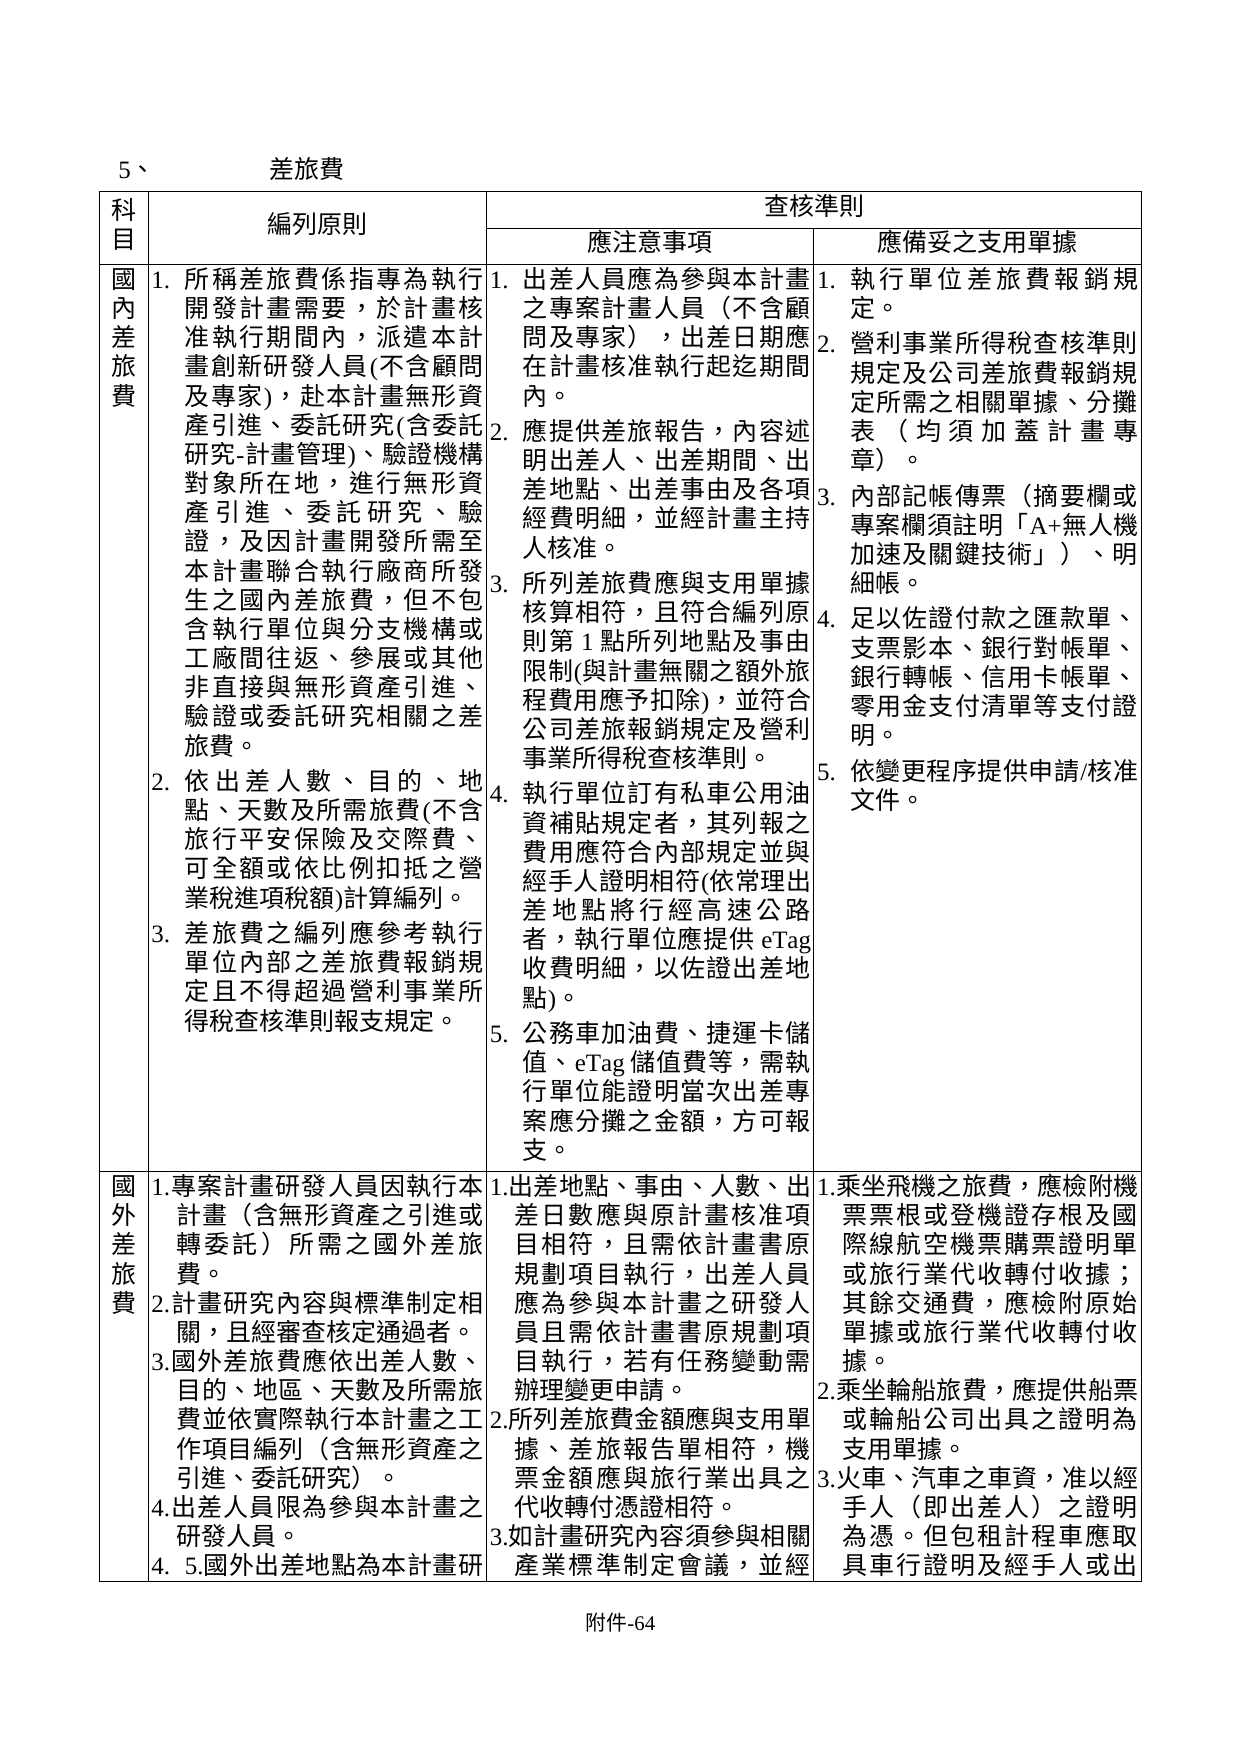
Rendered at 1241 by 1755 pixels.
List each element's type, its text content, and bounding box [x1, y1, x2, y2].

table_header 編列原則 [149, 192, 486, 264]
table_cell 出差人員應為參與本計畫之專案計畫人員（不含顧問及專家），出差日期應在計畫核准執行起迄期間內。 應提供差旅報告，內容述眀出差人、出差期間、出差地點、出差事由及各項經費明細，並經計畫主持人核准。 所列差旅費應與支用單據核算相符，且符合編列原則第1點所列地點及事由限制(與計畫無關之額外旅程費用應予扣除)，並符合公司差旅報銷規定及營利事業所得稅查核準則。 執行單位訂有私車公用油資補貼規定者，其列報之費用應符合內部規定並與經手人證明相符(依常理出差地點將行經高速公路者，執行單位應提供eTag收費明細，以佐證出差地點)。 公務車加油費、捷運卡儲值、eTag儲值費等，需執行單位能證明當次出差專案應分攤之金額，方可報支。 [487, 265, 813, 1171]
table_cell 1.出差地點、事由、人數、出差日數應與原計畫核准項目相符，且需依計畫書原規劃項目執行，出差人員應為參與本計畫之研發人員且需依計畫書原規劃項目執行，若有任務變動需辦理變更申請。 2.所列差旅費金額應與支用單據、差旅報告單相符，機票金額應與旅行業出具之代收轉付憑證相符。 3.如計畫研究內容須參與相關產業標準制定會議，並經 [487, 1172, 813, 1581]
table_cell 應注意事項 [487, 229, 813, 264]
table_cell 執行單位差旅費報銷規定。 營利事業所得稅查核準則規定及公司差旅費報銷規定所需之相關單據、分攤表（均須加蓋計畫專章）。 內部記帳傳票（摘要欄或專案欄須註明「A+無人機加速及關鍵技術」）、明細帳。 足以佐證付款之匯款單、支票影本、銀行對帳單、銀行轉帳、信用卡帳單、零用金支付清單等支付證明。 依變更程序提供申請/核准文件。 [814, 265, 1141, 1171]
table_cell 國內差旅費 [100, 265, 148, 1171]
table_cell 1.乘坐飛機之旅費，應檢附機票票根或登機證存根及國際線航空機票購票證明單或旅行業代收轉付收據；其餘交通費，應檢附原始單據或旅行業代收轉付收據。 2.乘坐輪船旅費，應提供船票或輪船公司出具之證明為支用單據。 3.火車、汽車之車資，准以經手人（即出差人）之證明為憑。但包租計程車應取具車行證明及經手人或出 [814, 1172, 1141, 1581]
table_header 查核準則 [487, 192, 1141, 227]
table_cell 所稱差旅費係指專為執行開發計畫需要，於計畫核准執行期間內，派遣本計畫創新研發人員(不含顧問及專家)，赴本計畫無形資產引進、委託研究(含委託研究-計畫管理)、驗證機構對象所在地，進行無形資產引進、委託研究、驗證，及因計畫開發所需至本計畫聯合執行廠商所發生之國內差旅費，但不包含執行單位與分支機構或工廠間往返、參展或其他非直接與無形資產引進、驗證或委託研究相關之差旅費。 依出差人數、目的、地點、天數及所需旅費(不含旅行平安保險及交際費、可全額或依比例扣抵之營業稅進項稅額)計算編列。 差旅費之編列應參考執行單位內部之差旅費報銷規定且不得超過營利事業所得稅查核準則報支規定。 [149, 265, 486, 1171]
table_cell 1.專案計畫研發人員因執行本計畫（含無形資產之引進或轉委託）所需之國外差旅費。 2.計畫研究內容與標準制定相關，且經審查核定通過者。 3.國外差旅費應依出差人數、目的、地區、天數及所需旅費並依實際執行本計畫之工作項目編列（含無形資產之引進、委託研究）。 4.出差人員限為參與本計畫之研發人員。 5.國外出差地點為本計畫研 [149, 1172, 486, 1581]
table_cell 應備妥之支用單據 [814, 229, 1141, 264]
table_header 科目 [100, 192, 148, 264]
list 差旅費 [118, 156, 1122, 185]
table_cell 國外差旅費 [100, 1172, 148, 1581]
